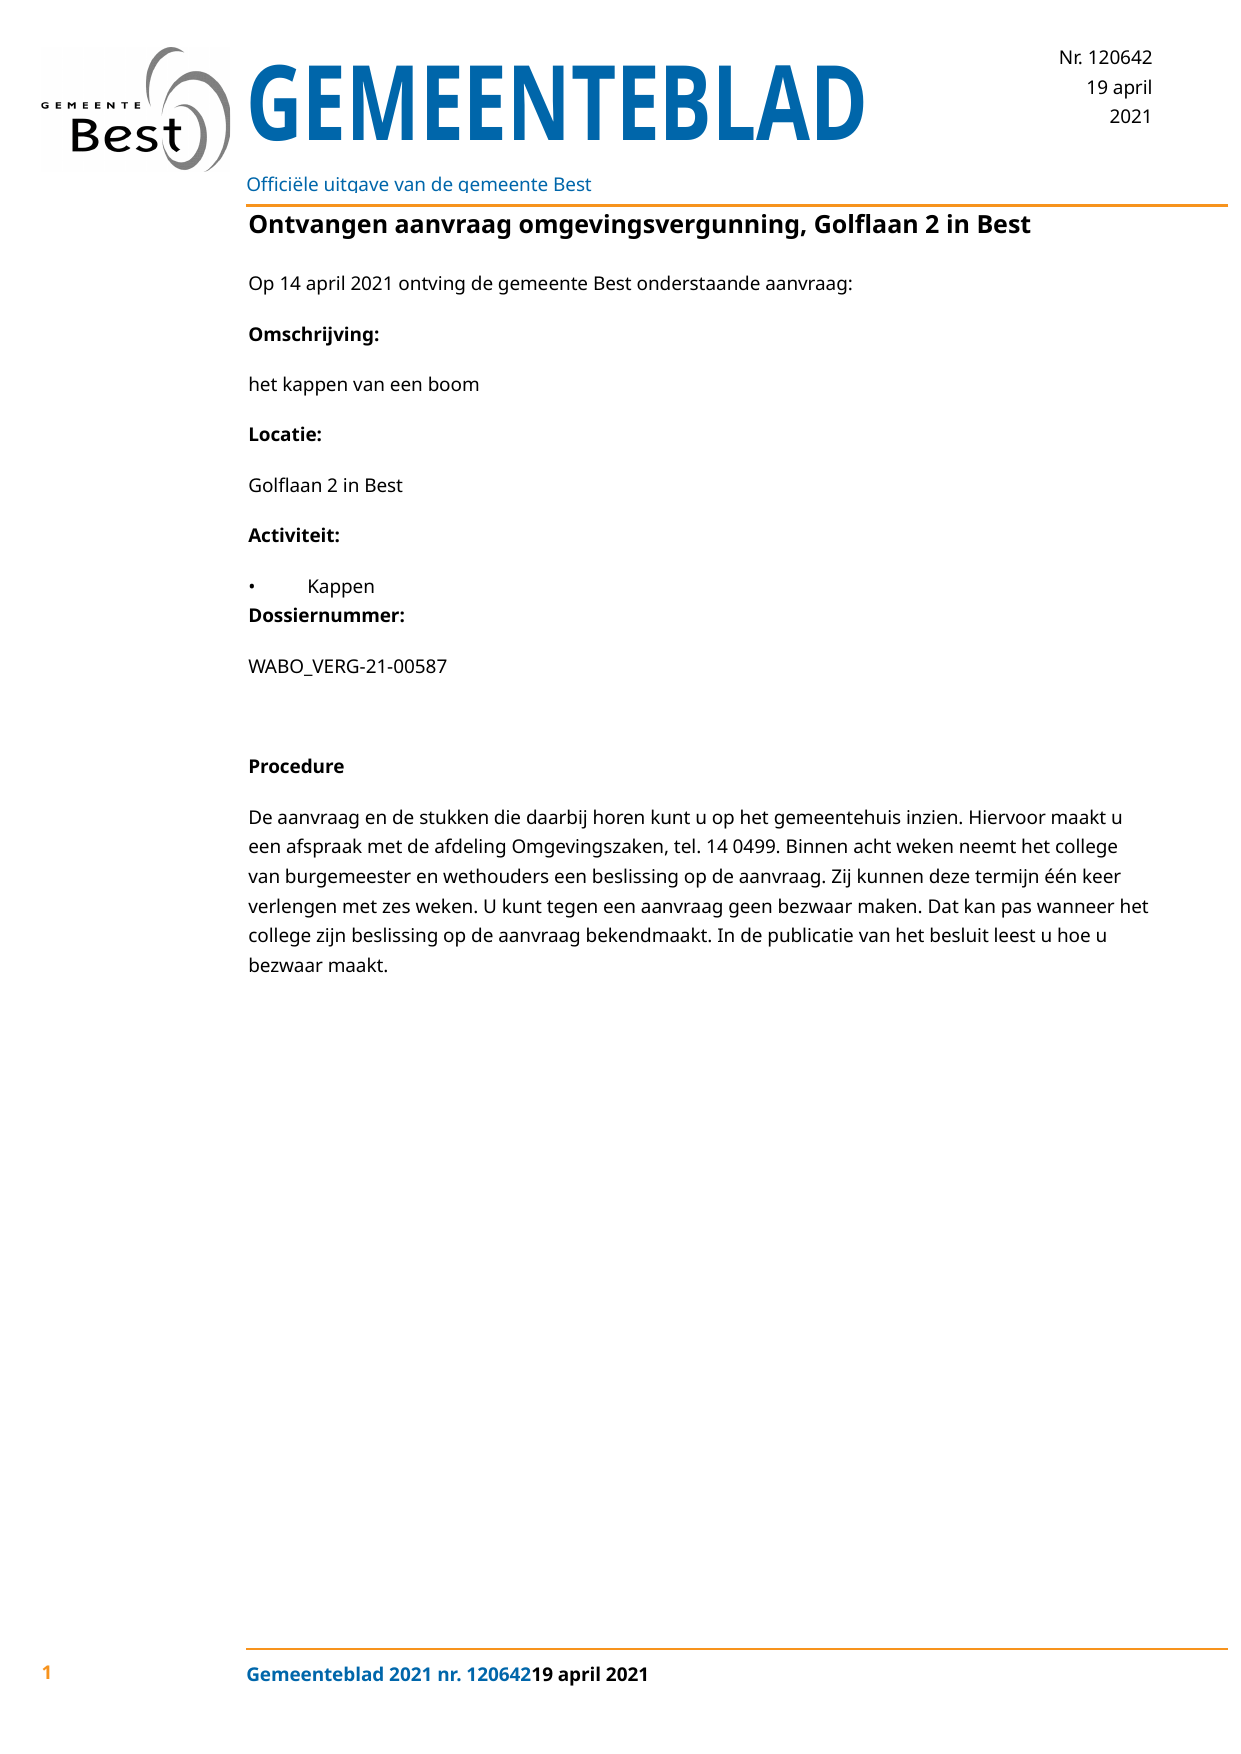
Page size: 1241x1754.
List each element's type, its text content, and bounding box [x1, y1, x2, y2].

text Omschrijving: [248, 321, 1152, 346]
text Locatie: [248, 422, 1152, 447]
text WABO_VERG-21-00587 [248, 653, 1152, 678]
text Golflaan 2 in Best [248, 472, 1152, 498]
list Kappen [248, 573, 1152, 598]
text Op 14 april 2021 ontving de gemeente Best onderstaande aanvraag: [248, 270, 1152, 296]
text het kappen van een boom [248, 371, 1152, 397]
text Procedure [248, 754, 1152, 779]
text Dossiernummer: [248, 602, 1152, 628]
text Activiteit: [248, 522, 1152, 548]
picture [41, 47, 231, 172]
text De aanvraag en de stukken die daarbij horen kunt u op het gemeentehuis inzien. Hiervoor maakt u een afspraak met de afdeling Omgevingszaken, tel. 14 0499. Binnen acht weken neemt het college van burgemeester en wethouders een beslissing op de aanvraag. Zij kunnen deze termijn één keer verlengen met zes weken. U kunt tegen een aanvraag geen bezwaar maken. Dat kan pas wanneer het college zijn beslissing op de aanvraag bekendmaakt. In de publicatie van het besluit leest u hoe u bezwaar maakt. [248, 804, 1152, 978]
text Ontvangen aanvraag omgevingsvergunning, Golflaan 2 in Best [248, 207, 1152, 241]
